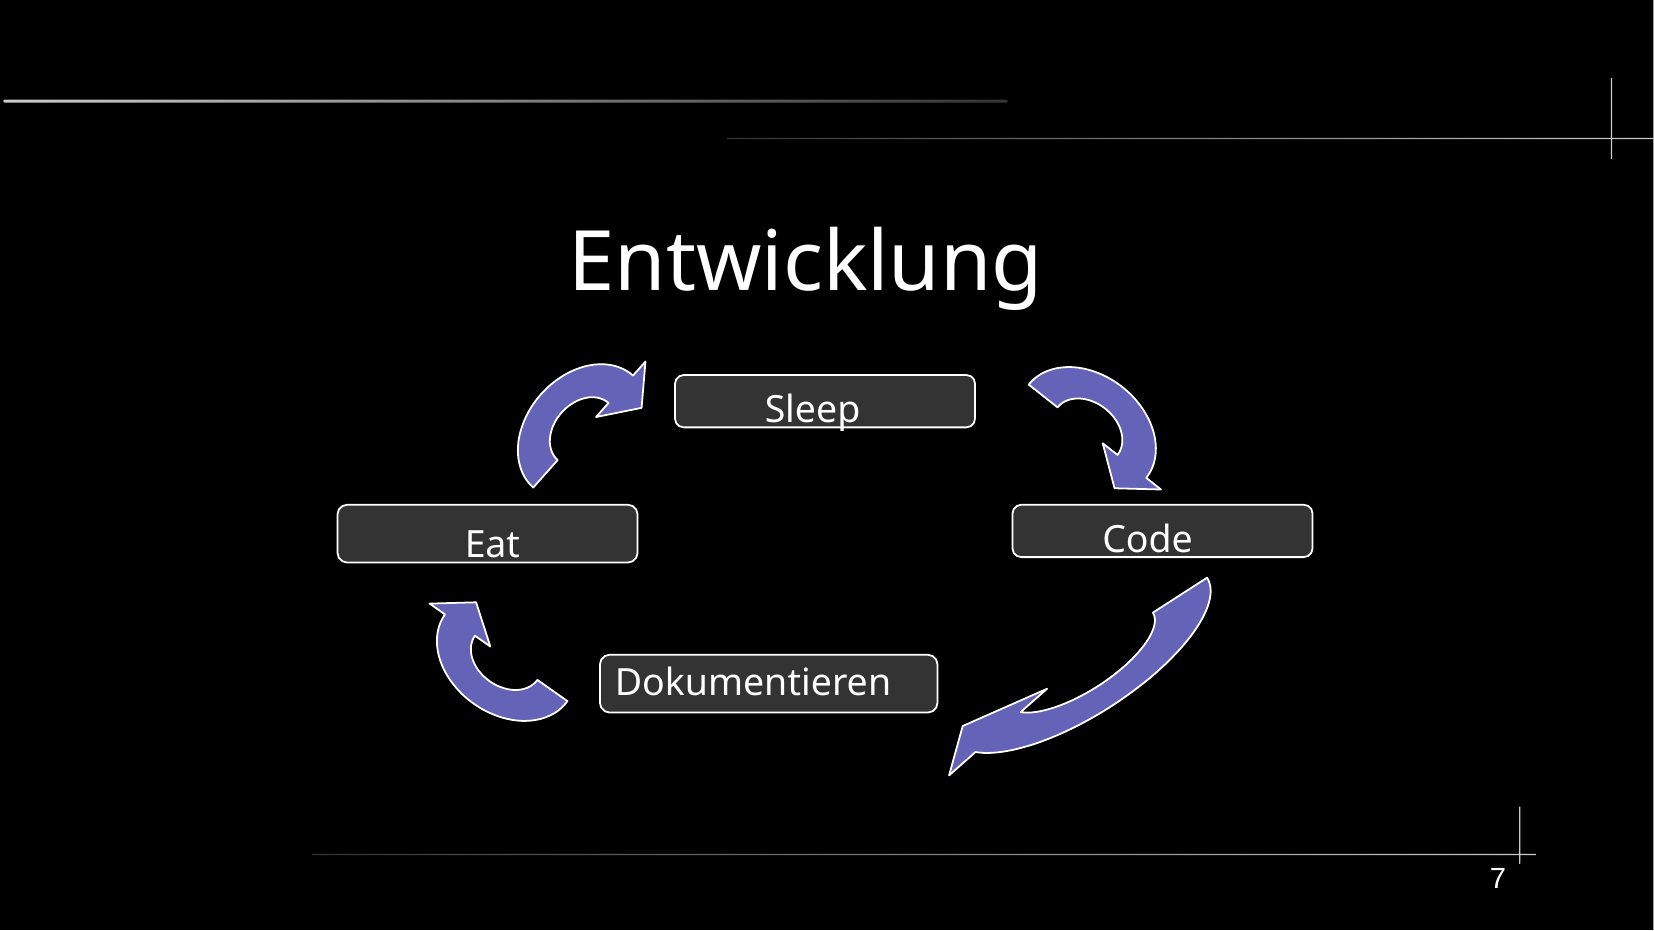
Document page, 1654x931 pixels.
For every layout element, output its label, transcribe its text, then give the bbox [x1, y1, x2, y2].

text_box [1012, 504, 1087, 558]
text_box [337, 504, 637, 563]
text_box [675, 375, 750, 428]
text_box Sleep [750, 375, 938, 434]
text_box [429, 602, 568, 721]
text_box Dokumentieren [600, 648, 938, 751]
text_box [949, 577, 1211, 776]
text_box [517, 361, 646, 488]
text_box [1028, 367, 1161, 490]
text_box Code [1087, 504, 1276, 564]
subtitle Entwicklung [23, 11, 1589, 505]
text_box Eat [450, 510, 676, 569]
text_box [1276, 504, 1313, 558]
text_box [938, 375, 976, 428]
